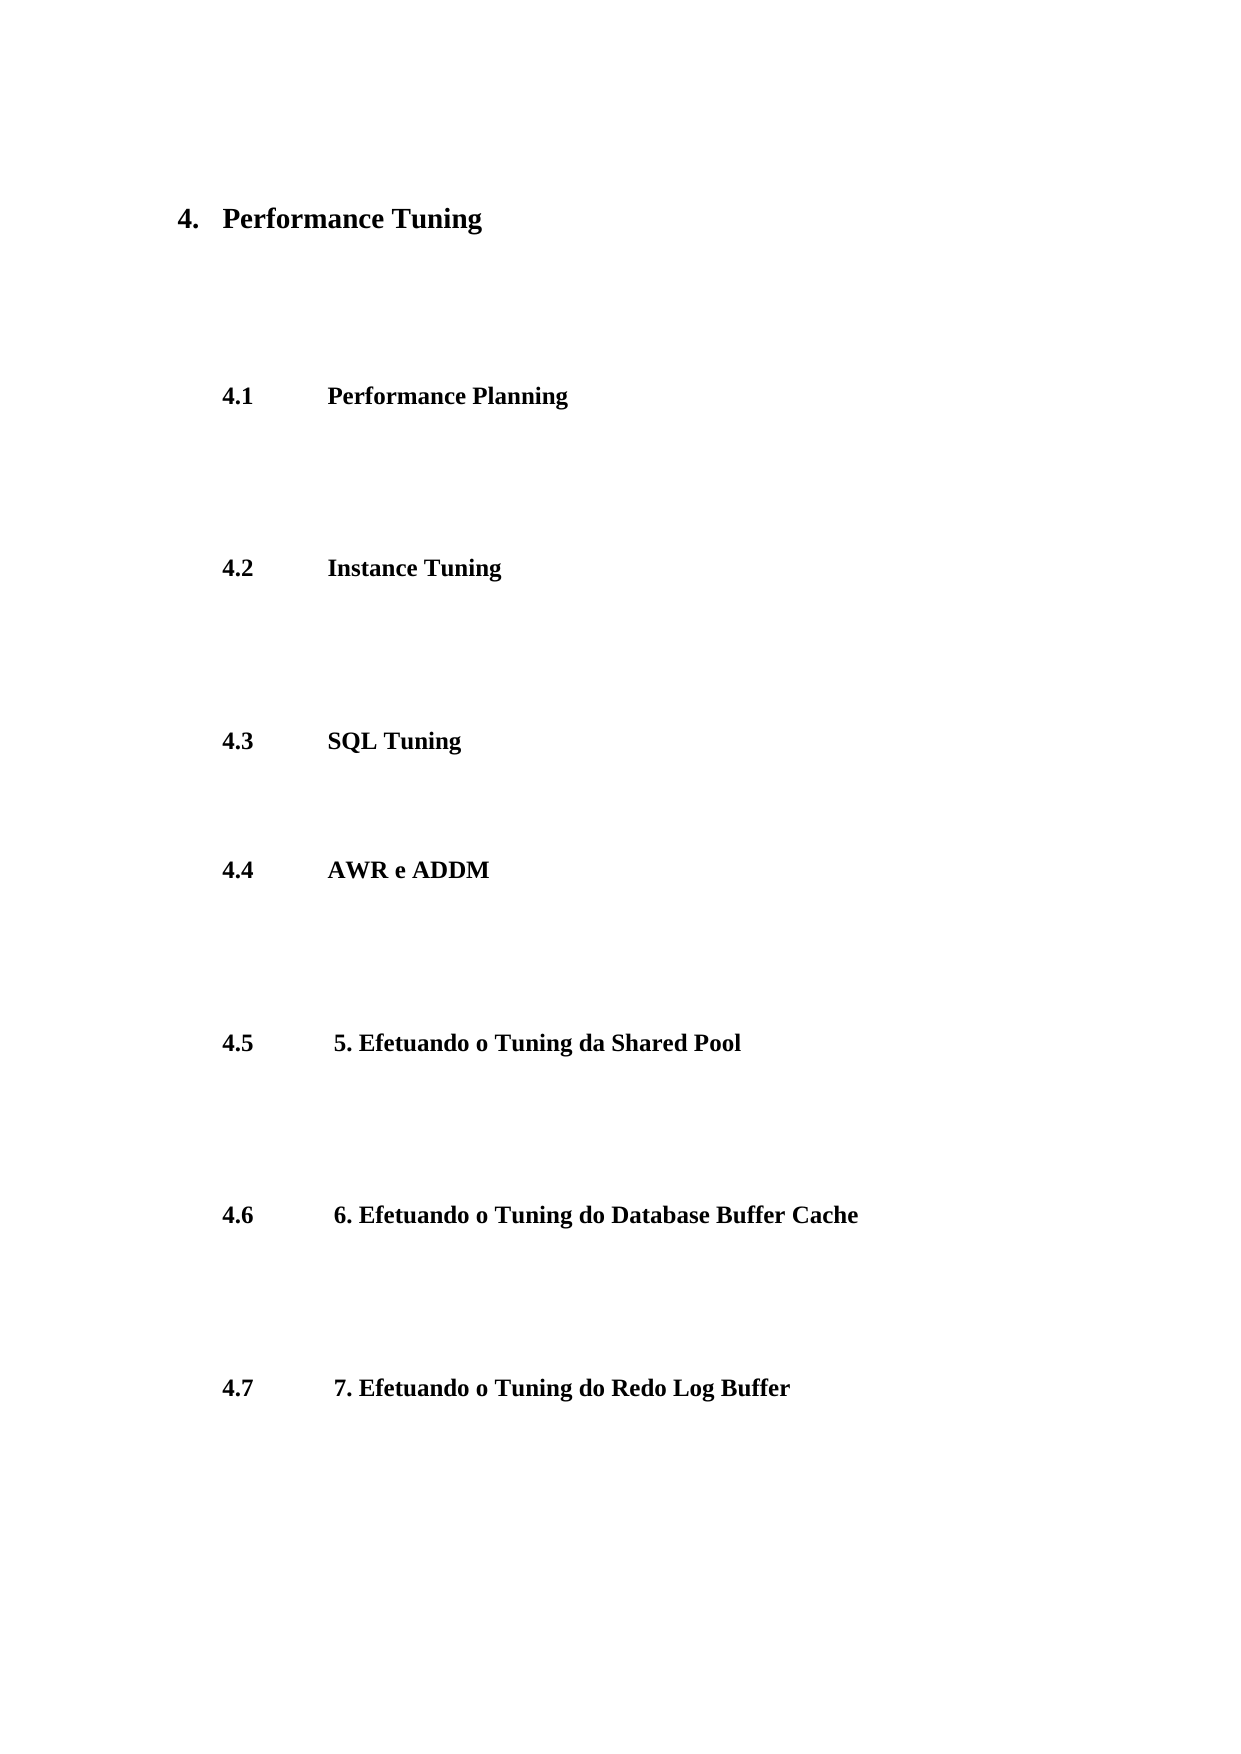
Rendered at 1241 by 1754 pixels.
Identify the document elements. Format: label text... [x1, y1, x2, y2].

subtitle 7. Efetuando o Tuning do Redo Log Buffer [222, 1373, 1122, 1402]
subtitle 6. Efetuando o Tuning do Database Buffer Cache [222, 1200, 1122, 1229]
subtitle 5. Efetuando o Tuning da Shared Pool [222, 1028, 1122, 1057]
subtitle SQL Tuning [222, 726, 1122, 755]
subtitle AWR e ADDM [222, 855, 1122, 884]
subtitle Performance Planning [222, 381, 1122, 410]
subtitle Instance Tuning [222, 553, 1122, 582]
subtitle Performance Tuning [177, 201, 1122, 235]
